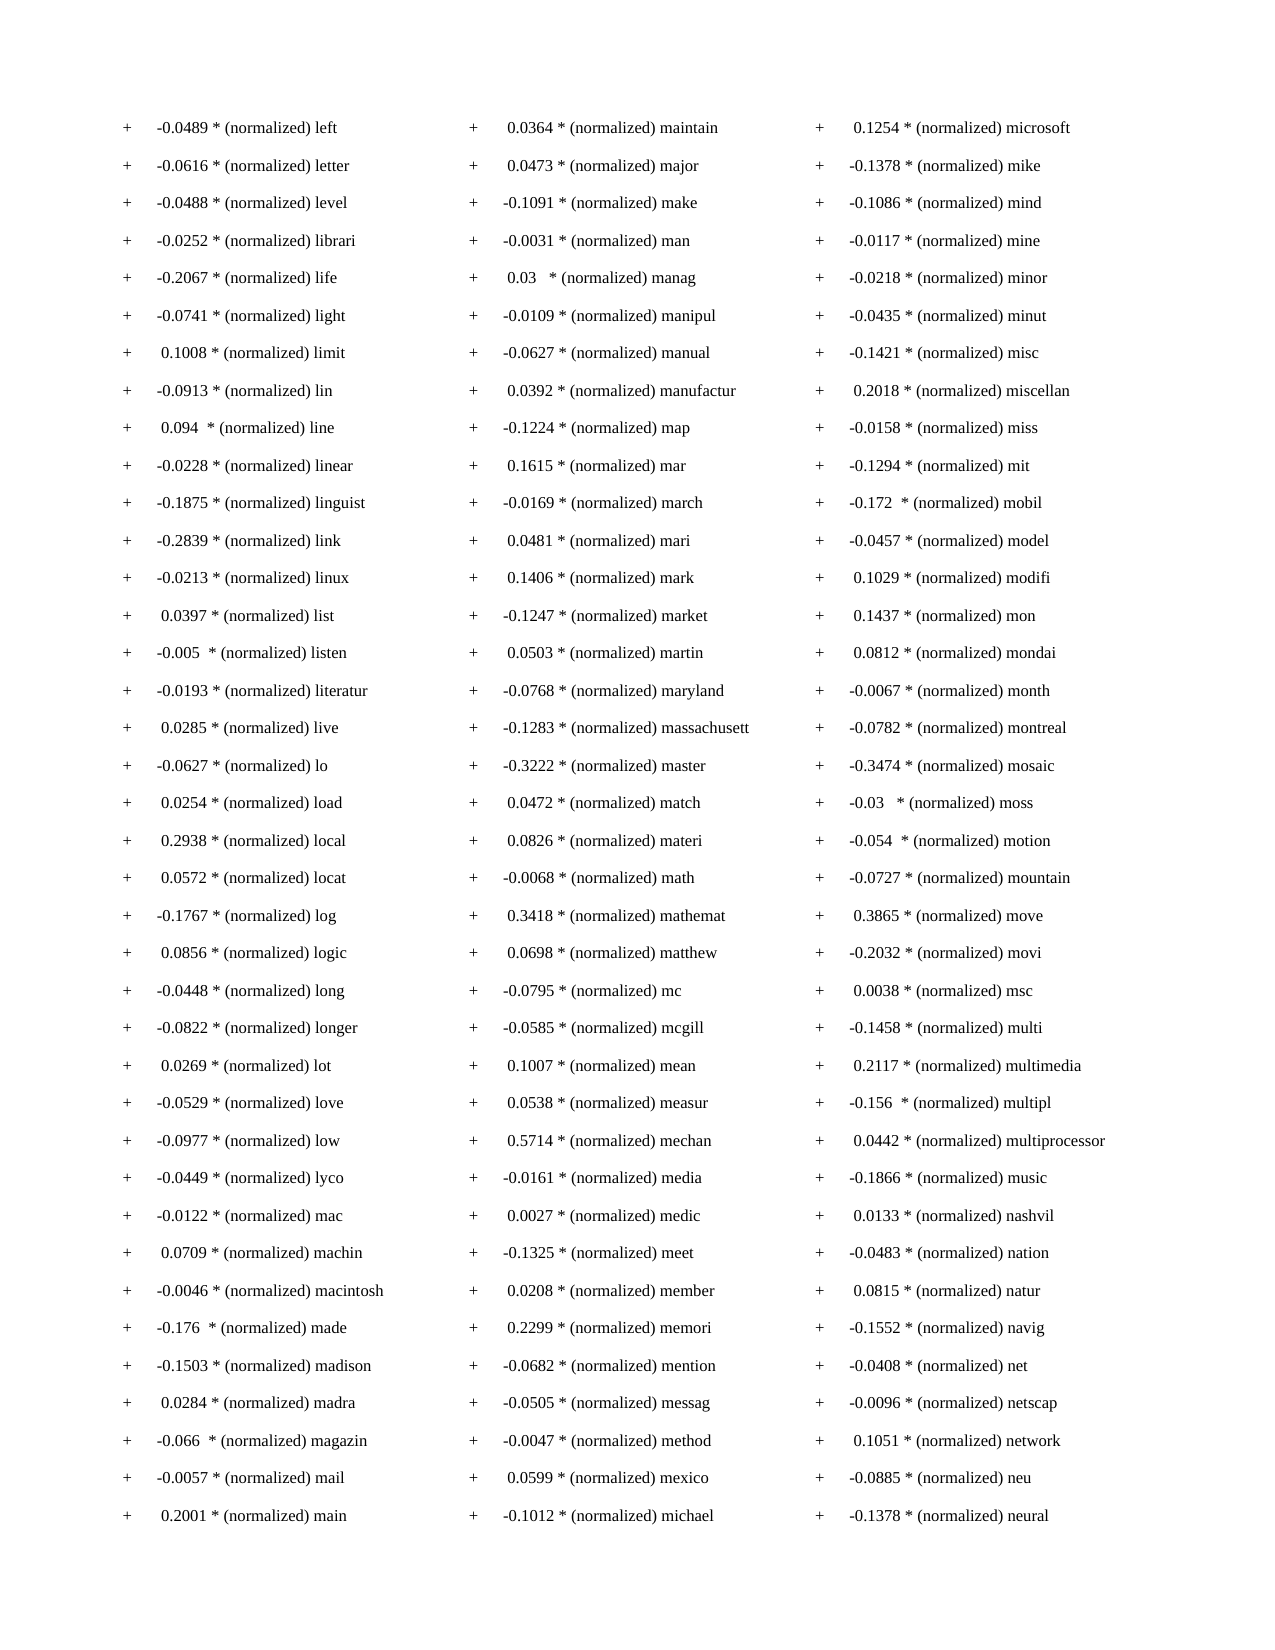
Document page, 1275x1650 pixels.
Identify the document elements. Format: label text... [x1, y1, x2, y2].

text + -0.0435 * (normalized) minut [811, 306, 1157, 325]
text + -0.1012 * (normalized) michael [464, 1506, 811, 1525]
text + -0.172 * (normalized) mobil [811, 493, 1157, 512]
text + 0.0284 * (normalized) madra [118, 1393, 464, 1412]
text + -0.03 * (normalized) moss [811, 793, 1157, 812]
text + 0.1615 * (normalized) mar [464, 456, 811, 475]
text + -0.1247 * (normalized) market [464, 606, 811, 625]
text + 0.2938 * (normalized) local [118, 831, 464, 850]
text + 0.0038 * (normalized) msc [811, 981, 1157, 1000]
text + 0.3418 * (normalized) mathemat [464, 906, 811, 925]
text + -0.0885 * (normalized) neu [811, 1468, 1157, 1487]
text + -0.1458 * (normalized) multi [811, 1018, 1157, 1037]
text + 0.0473 * (normalized) major [464, 156, 811, 175]
text + -0.0616 * (normalized) letter [118, 156, 464, 175]
text + -0.0109 * (normalized) manipul [464, 306, 811, 325]
text + 0.0812 * (normalized) mondai [811, 643, 1157, 662]
text + -0.0068 * (normalized) math [464, 868, 811, 887]
text + 0.0856 * (normalized) logic [118, 943, 464, 962]
text + -0.0627 * (normalized) manual [464, 343, 811, 362]
text + 0.1406 * (normalized) mark [464, 568, 811, 587]
text + 0.2117 * (normalized) multimedia [811, 1056, 1157, 1075]
text + -0.1503 * (normalized) madison [118, 1356, 464, 1375]
text + -0.0457 * (normalized) model [811, 531, 1157, 550]
text + -0.0505 * (normalized) messag [464, 1393, 811, 1412]
text + 0.0397 * (normalized) list [118, 606, 464, 625]
text + 0.0826 * (normalized) materi [464, 831, 811, 850]
text + -0.0117 * (normalized) mine [811, 231, 1157, 250]
text + 0.1254 * (normalized) microsoft [811, 118, 1157, 137]
text + 0.0208 * (normalized) member [464, 1281, 811, 1300]
text + -0.2839 * (normalized) link [118, 531, 464, 550]
text + -0.0158 * (normalized) miss [811, 418, 1157, 437]
text + 0.1029 * (normalized) modifi [811, 568, 1157, 587]
text + -0.0096 * (normalized) netscap [811, 1393, 1157, 1412]
text + -0.176 * (normalized) made [118, 1318, 464, 1337]
text + -0.0122 * (normalized) mac [118, 1206, 464, 1225]
text + 0.0472 * (normalized) match [464, 793, 811, 812]
text + -0.0768 * (normalized) maryland [464, 681, 811, 700]
text + -0.0483 * (normalized) nation [811, 1243, 1157, 1262]
text + 0.0027 * (normalized) medic [464, 1206, 811, 1225]
text + -0.0913 * (normalized) lin [118, 381, 464, 400]
text + -0.1552 * (normalized) navig [811, 1318, 1157, 1337]
text + -0.0161 * (normalized) media [464, 1168, 811, 1187]
text + 0.1008 * (normalized) limit [118, 343, 464, 362]
text + 0.0698 * (normalized) matthew [464, 943, 811, 962]
text + -0.1875 * (normalized) linguist [118, 493, 464, 512]
text + 0.1437 * (normalized) mon [811, 606, 1157, 625]
text + 0.2001 * (normalized) main [118, 1506, 464, 1525]
text + -0.0488 * (normalized) level [118, 193, 464, 212]
text + -0.1283 * (normalized) massachusett [464, 718, 811, 737]
text + -0.156 * (normalized) multipl [811, 1093, 1157, 1112]
text + 0.2299 * (normalized) memori [464, 1318, 811, 1337]
text + -0.0057 * (normalized) mail [118, 1468, 464, 1487]
text + 0.0254 * (normalized) load [118, 793, 464, 812]
text + 0.0709 * (normalized) machin [118, 1243, 464, 1262]
text + -0.1086 * (normalized) mind [811, 193, 1157, 212]
text + -0.0252 * (normalized) librari [118, 231, 464, 250]
text + -0.0741 * (normalized) light [118, 306, 464, 325]
text + -0.3222 * (normalized) master [464, 756, 811, 775]
text + -0.0489 * (normalized) left [118, 118, 464, 137]
text + 0.0285 * (normalized) live [118, 718, 464, 737]
text + -0.0585 * (normalized) mcgill [464, 1018, 811, 1037]
text + -0.0213 * (normalized) linux [118, 568, 464, 587]
text + -0.0627 * (normalized) lo [118, 756, 464, 775]
text + -0.0822 * (normalized) longer [118, 1018, 464, 1037]
text + 0.0133 * (normalized) nashvil [811, 1206, 1157, 1225]
text + -0.0408 * (normalized) net [811, 1356, 1157, 1375]
text + -0.066 * (normalized) magazin [118, 1431, 464, 1450]
text + 0.0392 * (normalized) manufactur [464, 381, 811, 400]
text + -0.0977 * (normalized) low [118, 1131, 464, 1150]
text + -0.1325 * (normalized) meet [464, 1243, 811, 1262]
text + 0.0503 * (normalized) martin [464, 643, 811, 662]
text + -0.0682 * (normalized) mention [464, 1356, 811, 1375]
text + 0.2018 * (normalized) miscellan [811, 381, 1157, 400]
text + -0.0218 * (normalized) minor [811, 268, 1157, 287]
text + -0.0228 * (normalized) linear [118, 456, 464, 475]
text + 0.0538 * (normalized) measur [464, 1093, 811, 1112]
text + -0.0169 * (normalized) march [464, 493, 811, 512]
text + -0.005 * (normalized) listen [118, 643, 464, 662]
text + -0.2067 * (normalized) life [118, 268, 464, 287]
text + 0.0481 * (normalized) mari [464, 531, 811, 550]
text + 0.094 * (normalized) line [118, 418, 464, 437]
text + -0.1866 * (normalized) music [811, 1168, 1157, 1187]
text + 0.03 * (normalized) manag [464, 268, 811, 287]
text + -0.0046 * (normalized) macintosh [118, 1281, 464, 1300]
text + 0.1007 * (normalized) mean [464, 1056, 811, 1075]
text + 0.0599 * (normalized) mexico [464, 1468, 811, 1487]
text + -0.054 * (normalized) motion [811, 831, 1157, 850]
text + -0.0782 * (normalized) montreal [811, 718, 1157, 737]
text + -0.1767 * (normalized) log [118, 906, 464, 925]
text + -0.1224 * (normalized) map [464, 418, 811, 437]
text + 0.3865 * (normalized) move [811, 906, 1157, 925]
text + 0.0269 * (normalized) lot [118, 1056, 464, 1075]
text + 0.1051 * (normalized) network [811, 1431, 1157, 1450]
text + -0.0727 * (normalized) mountain [811, 868, 1157, 887]
text + -0.0448 * (normalized) long [118, 981, 464, 1000]
text + -0.0047 * (normalized) method [464, 1431, 811, 1450]
text + 0.5714 * (normalized) mechan [464, 1131, 811, 1150]
text + -0.1421 * (normalized) misc [811, 343, 1157, 362]
text + -0.2032 * (normalized) movi [811, 943, 1157, 962]
text + -0.1378 * (normalized) neural [811, 1506, 1157, 1525]
text + -0.0449 * (normalized) lyco [118, 1168, 464, 1187]
text + -0.1378 * (normalized) mike [811, 156, 1157, 175]
text + -0.0193 * (normalized) literatur [118, 681, 464, 700]
text + 0.0442 * (normalized) multiprocessor [811, 1131, 1157, 1150]
text + -0.0795 * (normalized) mc [464, 981, 811, 1000]
text + -0.3474 * (normalized) mosaic [811, 756, 1157, 775]
text + -0.1294 * (normalized) mit [811, 456, 1157, 475]
text + -0.0529 * (normalized) love [118, 1093, 464, 1112]
text + -0.0031 * (normalized) man [464, 231, 811, 250]
text + -0.1091 * (normalized) make [464, 193, 811, 212]
text + -0.0067 * (normalized) month [811, 681, 1157, 700]
text + 0.0572 * (normalized) locat [118, 868, 464, 887]
text + 0.0815 * (normalized) natur [811, 1281, 1157, 1300]
text + 0.0364 * (normalized) maintain [464, 118, 811, 137]
